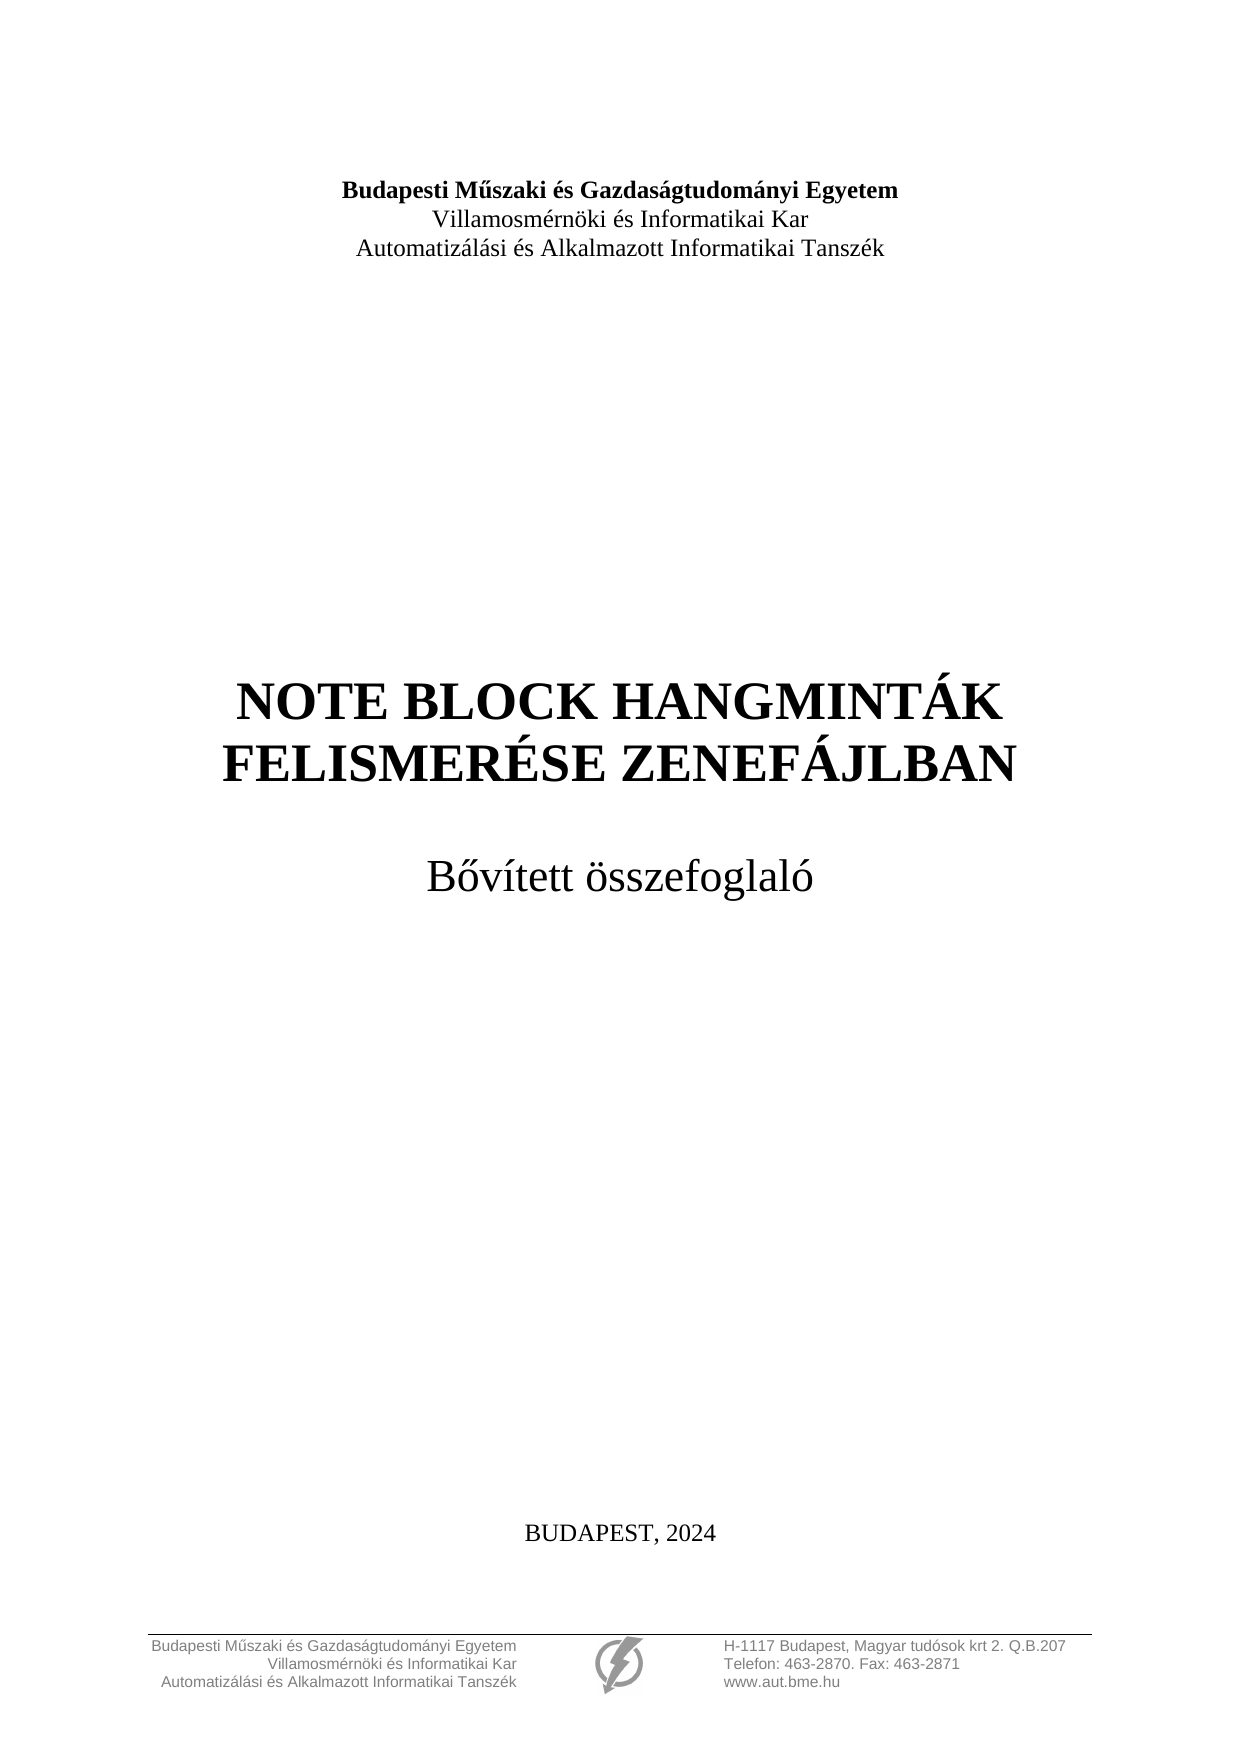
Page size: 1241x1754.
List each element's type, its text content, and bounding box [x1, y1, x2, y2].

text Bővített összefoglaló [148, 849, 1092, 901]
text Budapesti Műszaki és Gazdaságtudományi Egyetem [148, 176, 1092, 204]
text Automatizálási és Alkalmazott Informatikai Tanszék [148, 233, 1092, 262]
text BUDAPEST, 2024 [148, 1518, 1092, 1547]
picture [594, 1635, 645, 1695]
text Villamosmérnöki és Informatikai Kar [148, 204, 1092, 233]
title Note Block hangminták felismerése zenefájlban [148, 668, 1092, 793]
